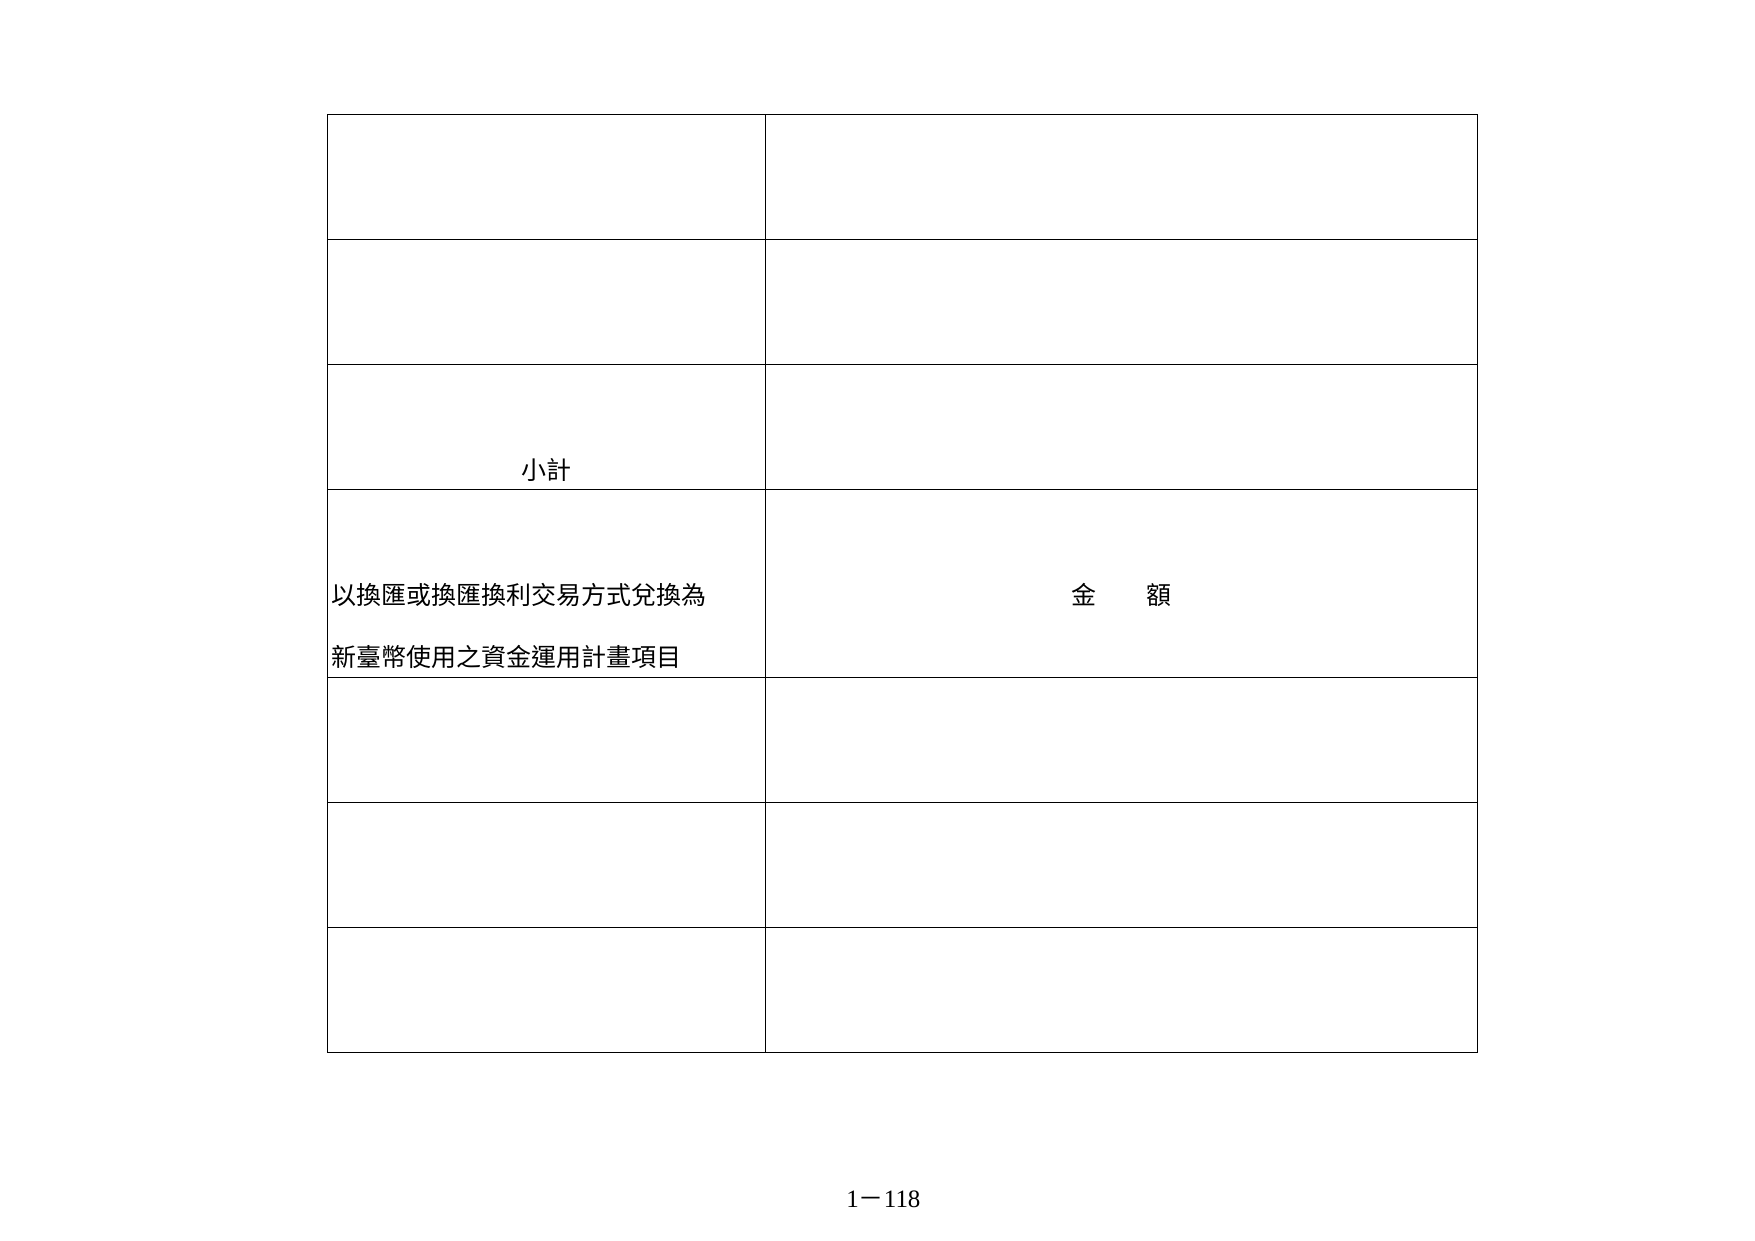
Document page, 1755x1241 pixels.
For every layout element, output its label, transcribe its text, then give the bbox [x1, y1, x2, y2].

table_cell [766, 240, 1477, 364]
table_cell 以換匯或換匯換利交易方式兌換為 新臺幣使用之資金運用計畫項目 [328, 490, 765, 677]
table_cell [766, 678, 1477, 802]
table_cell 小計 [328, 365, 765, 489]
table_cell [766, 115, 1477, 239]
table_cell [766, 365, 1477, 489]
table_cell [328, 115, 765, 239]
table_cell [328, 928, 765, 1052]
table_cell [328, 803, 765, 927]
table_cell 金 額 [766, 490, 1477, 677]
table_cell [766, 803, 1477, 927]
table_cell [328, 240, 765, 364]
table_cell [328, 678, 765, 802]
table_cell [766, 928, 1477, 1052]
